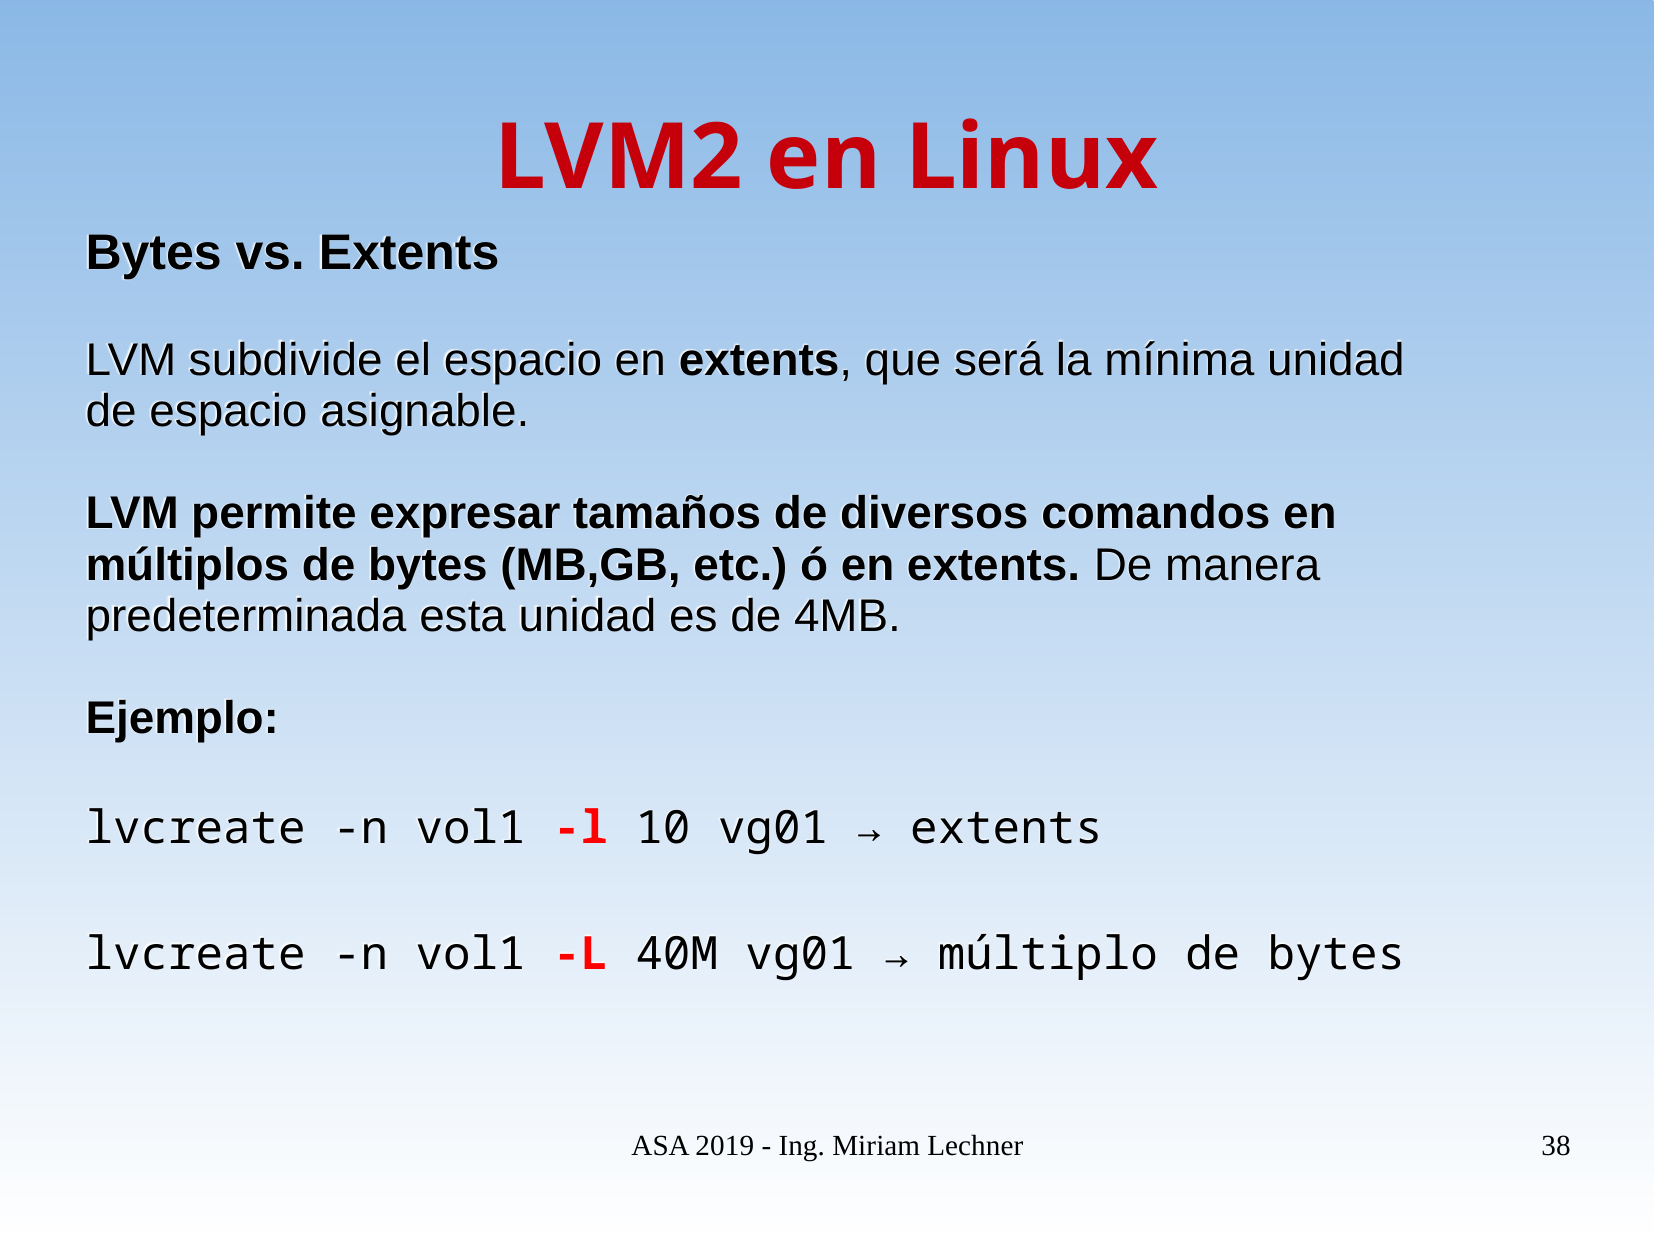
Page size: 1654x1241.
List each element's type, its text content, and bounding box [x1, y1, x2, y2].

title LVM2 en Linux [82, 49, 1571, 257]
text_box Bytes vs. Extents [70, 216, 556, 326]
text_box LVM subdivide el espacio en extents, que será la mínima unidad de espacio asignable. LVM permite expresar tamaños de diversos comandos en múltiplos de bytes (MB,GB, etc.) ó en extents. De manera predeterminada esta unidad es de 4MB. Ejemplo: lvcreate -n vol1 -l 10 vg01 → extents lvcreate -n vol1 -L 40M vg01 → múltiplo de bytes [70, 326, 1654, 1008]
